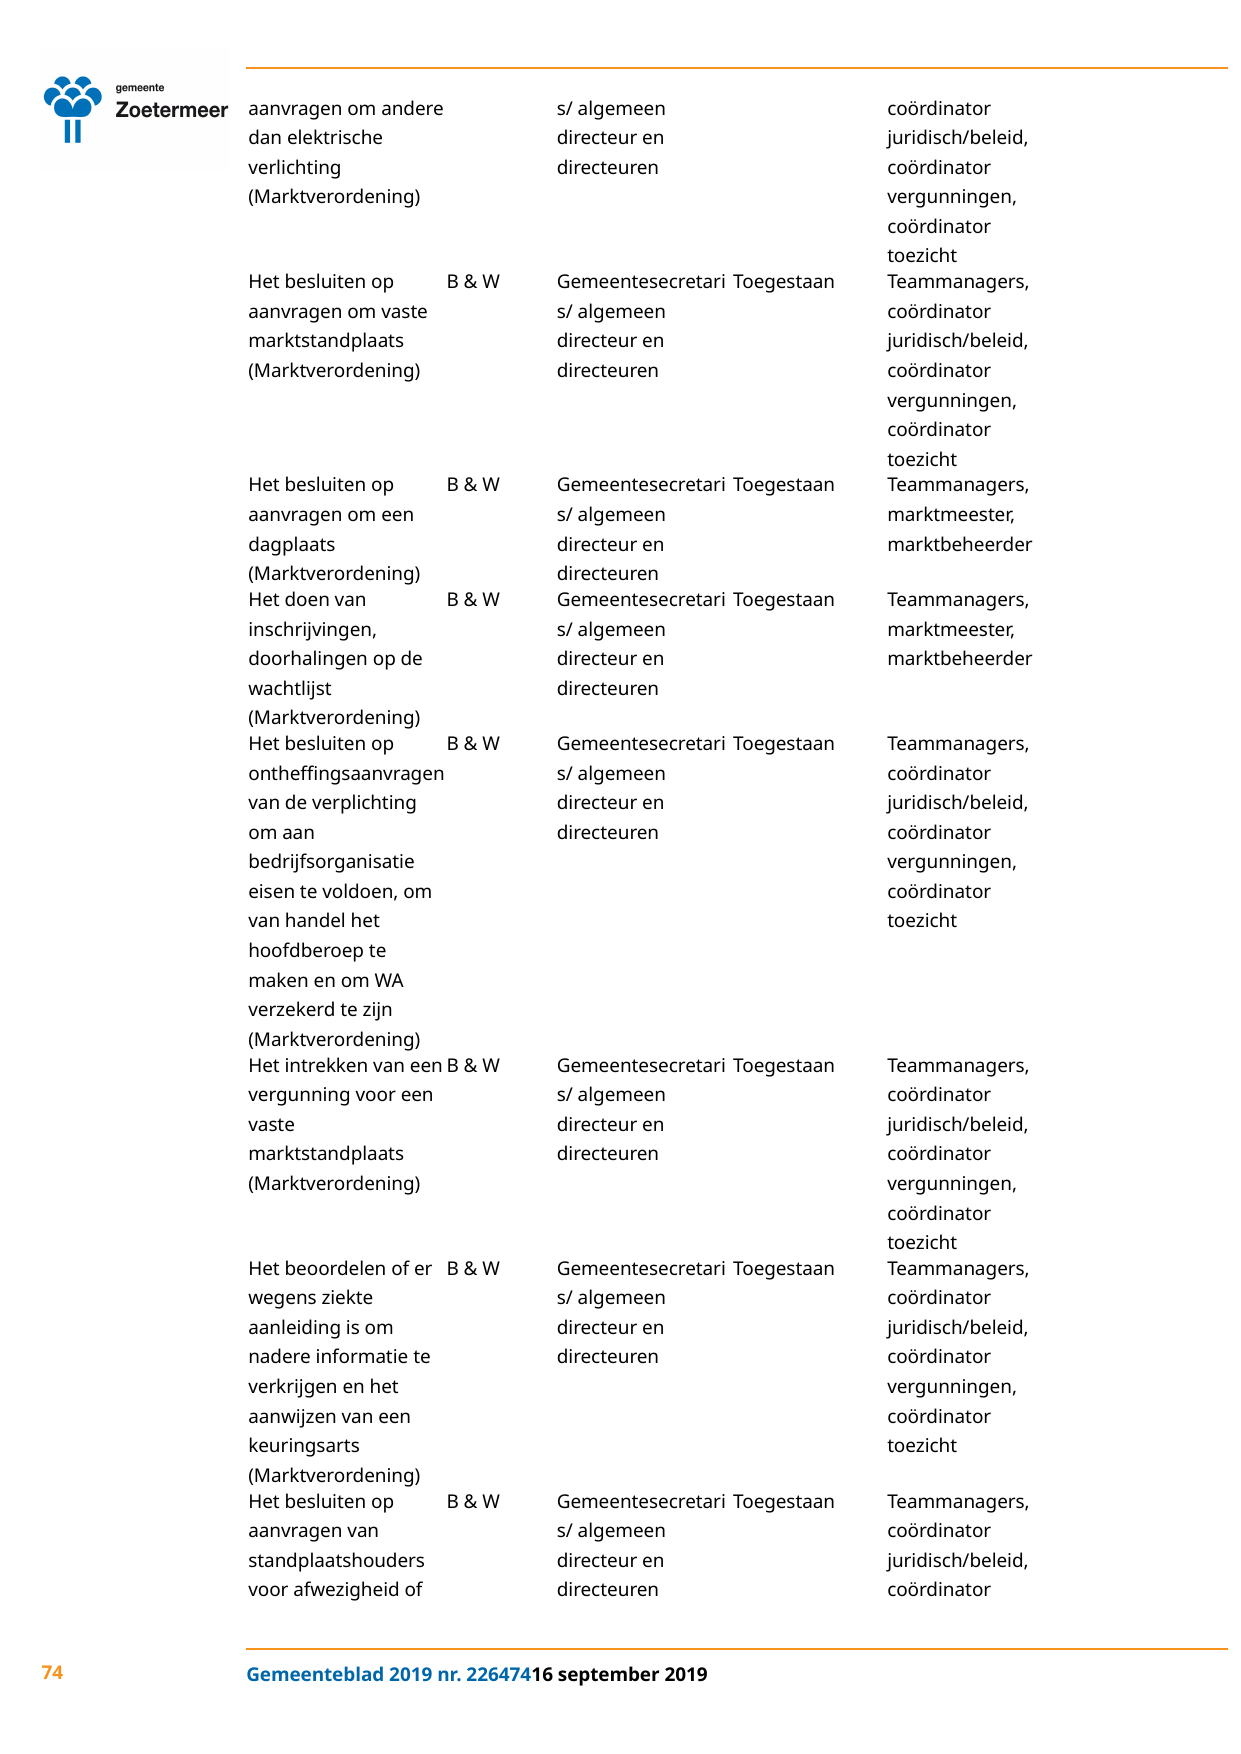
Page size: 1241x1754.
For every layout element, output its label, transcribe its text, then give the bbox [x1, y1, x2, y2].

table_cell B & W [446, 1255, 557, 1488]
table_cell Gemeentesecretaris/ algemeen directeur en directeuren [557, 730, 733, 1052]
table_cell B & W [446, 1052, 557, 1255]
table_cell Het doen van inschrijvingen, doorhalingen op de wachtlijst (Marktverordening) [248, 586, 446, 730]
table_cell Gemeentesecretaris/ algemeen directeur en directeuren [557, 586, 733, 730]
table_cell Toegestaan [733, 1255, 887, 1488]
table_cell Teammanagers, coördinator juridisch/beleid, coördinator vergunningen, coördinator toezicht [887, 1052, 1041, 1255]
table_cell B & W [446, 1488, 557, 1602]
table_cell Toegestaan [733, 730, 887, 1052]
table_cell B & W [446, 472, 557, 586]
table_cell Toegestaan [733, 1052, 887, 1255]
table_cell [733, 95, 887, 268]
table_cell Het besluiten op aanvragen om vaste marktstandplaats (Marktverordening) [248, 269, 446, 472]
table_cell Teammanagers, coördinator juridisch/beleid, coördinator vergunningen, coördinator toezicht [887, 730, 1041, 1052]
table_cell Teammanagers, marktmeester, marktbeheerder [887, 586, 1041, 730]
table_cell [446, 95, 557, 268]
table_cell Gemeentesecretaris/ algemeen directeur en directeuren [557, 1052, 733, 1255]
table_cell B & W [446, 586, 557, 730]
table_cell Toegestaan [733, 1488, 887, 1602]
table_cell Het besluiten op ontheffingsaanvragen van de verplichting om aan bedrijfsorganisatie eisen te voldoen, om van handel het hoofdberoep te maken en om WA verzekerd te zijn (Marktverordening) [248, 730, 446, 1052]
table_cell Toegestaan [733, 586, 887, 730]
table_cell Gemeentesecretaris/ algemeen directeur en directeuren [557, 269, 733, 472]
table_cell coördinator juridisch/beleid, coördinator vergunningen, coördinator toezicht [887, 95, 1041, 268]
table_cell Teammanagers, marktmeester, marktbeheerder [887, 472, 1041, 586]
table_cell Teammanagers, coördinator juridisch/beleid, coördinator [887, 1488, 1041, 1602]
table_cell s/ algemeen directeur en directeuren [557, 95, 733, 268]
table_cell Het intrekken van een vergunning voor een vaste marktstandplaats (Marktverordening) [248, 1052, 446, 1255]
table_cell B & W [446, 269, 557, 472]
table_cell Toegestaan [733, 472, 887, 586]
table_cell Het besluiten op aanvragen om een dagplaats (Marktverordening) [248, 472, 446, 586]
table_cell Gemeentesecretaris/ algemeen directeur en directeuren [557, 1488, 733, 1602]
table_cell Gemeentesecretaris/ algemeen directeur en directeuren [557, 1255, 733, 1488]
table_cell Het beoordelen of er wegens ziekte aanleiding is om nadere informatie te verkrijgen en het aanwijzen van een keuringsarts (Marktverordening) [248, 1255, 446, 1488]
table_cell Teammanagers, coördinator juridisch/beleid, coördinator vergunningen, coördinator toezicht [887, 1255, 1041, 1488]
table_cell Het besluiten op aanvragen van standplaatshouders voor afwezigheid of [248, 1488, 446, 1602]
table_cell aanvragen om andere dan elektrische verlichting (Marktverordening) [248, 95, 446, 268]
picture [41, 47, 231, 172]
table_cell Teammanagers, coördinator juridisch/beleid, coördinator vergunningen, coördinator toezicht [887, 269, 1041, 472]
table_cell Toegestaan [733, 269, 887, 472]
table_cell Gemeentesecretaris/ algemeen directeur en directeuren [557, 472, 733, 586]
table_cell B & W [446, 730, 557, 1052]
